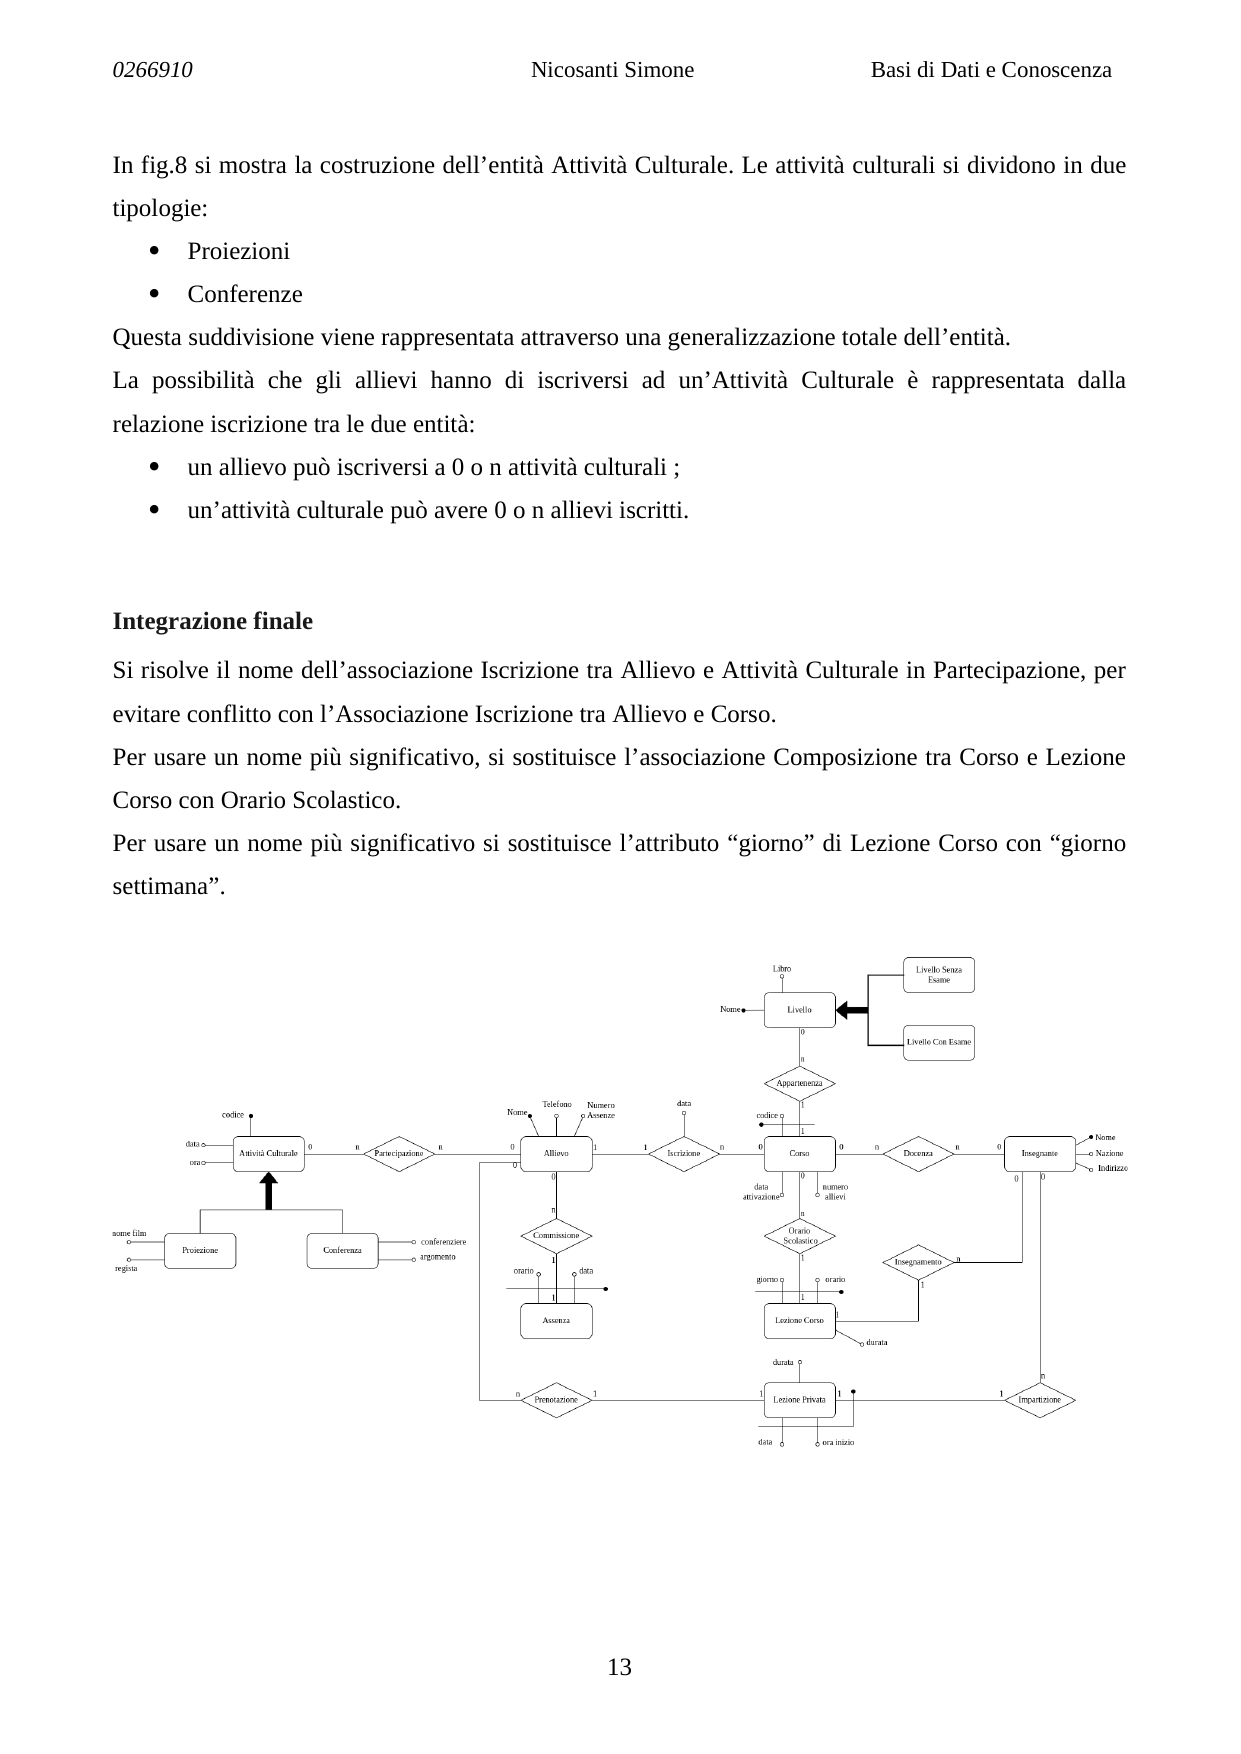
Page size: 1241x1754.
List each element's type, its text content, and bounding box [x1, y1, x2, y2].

text Questa suddivisione viene rappresentata attraverso una generalizzazione totale dell’entità. [112, 322, 1128, 351]
subtitle Integrazione finale [112, 606, 1128, 635]
list un’attività culturale può avere 0 o n allievi iscritti. [150, 495, 1128, 524]
text Per usare un nome più significativo, si sostituisce l’associazione Composizione tra Corso e Lezione Corso con Orario Scolastico. [112, 742, 1128, 814]
list Proiezioni [150, 236, 1128, 265]
list un allievo può iscriversi a 0 o n attività culturali ; [150, 452, 1128, 481]
text La possibilità che gli allievi hanno di iscriversi ad un’Attività Culturale è rappresentata dalla relazione iscrizione tra le due entità: [112, 366, 1128, 437]
text Per usare un nome più significativo si sostituisce l’attributo “giorno” di Lezione Corso con “giorno settimana”. [112, 828, 1128, 900]
text In fig.8 si mostra la costruzione dell’entità Attività Culturale. Le attività culturali si dividono in due tipologie: [112, 150, 1128, 222]
picture [112, 957, 1128, 1449]
list Conferenze [150, 279, 1128, 308]
text Si risolve il nome dell’associazione Iscrizione tra Allievo e Attività Culturale in Partecipazione, per evitare conflitto con l’Associazione Iscrizione tra Allievo e Corso. [112, 656, 1128, 727]
